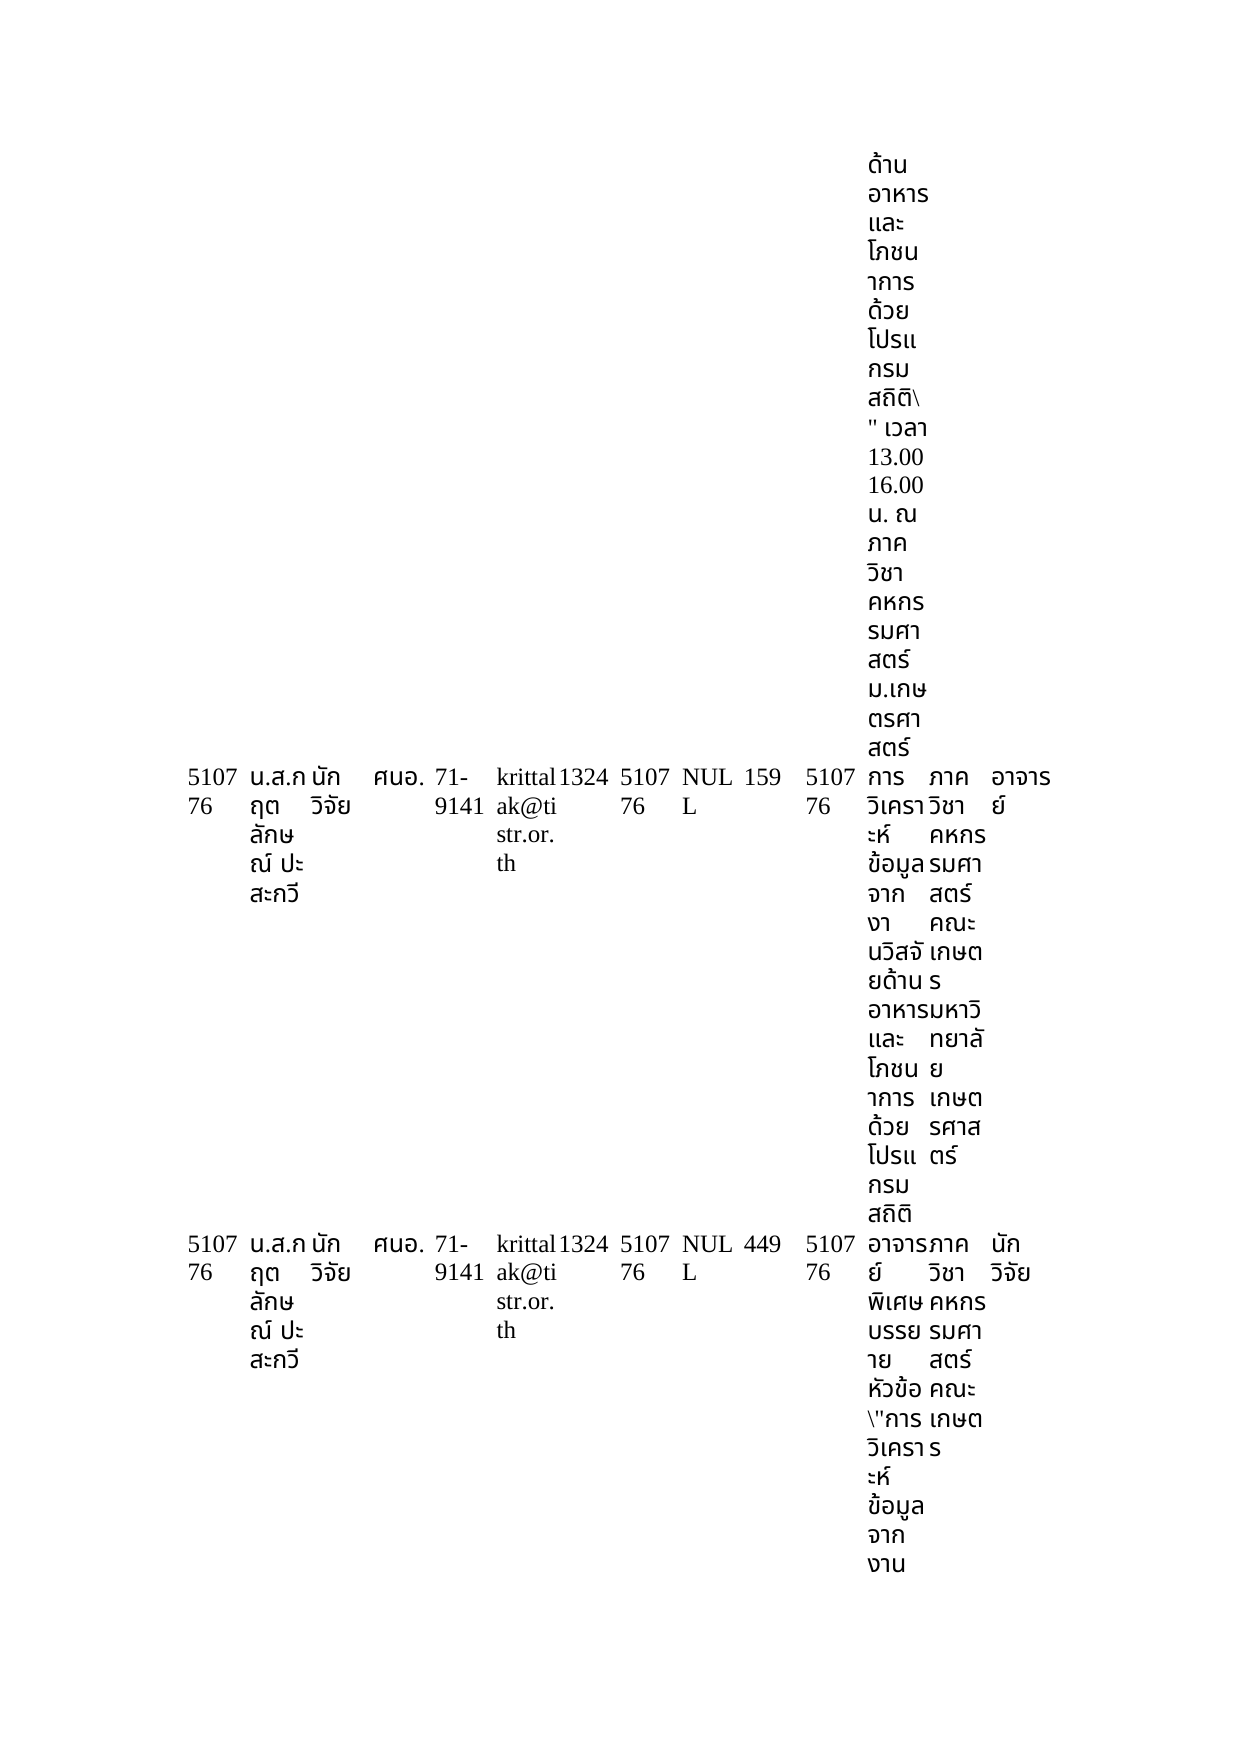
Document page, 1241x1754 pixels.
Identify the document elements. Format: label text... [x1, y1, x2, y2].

table_cell [188, 150, 249, 762]
table_cell นักวิจัย [991, 1229, 1053, 1579]
table_cell 449 [744, 1229, 805, 1579]
table_cell 71-9141 [435, 762, 496, 1229]
table_cell นักวิจัย [311, 762, 373, 1229]
table_cell น.ส.กฤตลักษณ์ ปะสะกวี [249, 1229, 311, 1579]
table_cell krittalak@tistr.or.th [496, 762, 558, 1229]
table_cell [805, 150, 867, 762]
table_cell [373, 150, 434, 762]
table_cell 71-9141 [435, 1229, 496, 1579]
table_cell อาจารย์ [991, 762, 1053, 1229]
table_cell NULL [682, 762, 743, 1229]
table_cell 159 [744, 762, 805, 1229]
table_cell [991, 150, 1053, 762]
table_cell ด้านอาหารและโภชนาการด้วยโปรแกรมสถิติ\" เวลา 13.0016.00 น. ณ ภาควิชาคหกรรมศาสตร์ ม.เกษตรศาสตร์ [867, 150, 929, 762]
table_cell [682, 150, 743, 762]
table_cell NULL [682, 1229, 743, 1579]
table_cell 1324 [558, 1229, 620, 1579]
table_cell [744, 150, 805, 762]
table_cell [435, 150, 496, 762]
table_cell อาจารย์พิเศษ บรรยายหัวข้อ \"การวิเคราะห์ข้อมูลจากงาน [867, 1229, 929, 1579]
table_cell ศนอ. [373, 1229, 434, 1579]
table_cell น.ส.กฤตลักษณ์ ปะสะกวี [249, 762, 311, 1229]
table_cell ภาควิชาคหกรรมศาสตร์ คณะเกษตร มหาวิทยาลัยเกษตรศาสตร์ [929, 762, 991, 1229]
table_cell 510776 [620, 762, 682, 1229]
table_cell ศนอ. [373, 762, 434, 1229]
table_cell [929, 150, 991, 762]
table_cell [249, 150, 311, 762]
table_cell [558, 150, 620, 762]
table_cell การวิเคราะห์ข้อมูลจากงานวิสจัยด้านอาหารและโภชนาการด้วยโปรแกรมสถิติ [867, 762, 929, 1229]
table_cell นักวิจัย [311, 1229, 373, 1579]
table_cell 510776 [620, 1229, 682, 1579]
table_cell ภาควิชาคหกรรมศาสตร์ คณะเกษตร [929, 1229, 991, 1579]
table_cell [620, 150, 682, 762]
table_cell krittalak@tistr.or.th [496, 1229, 558, 1579]
table_cell [311, 150, 373, 762]
table_cell 510776 [188, 1229, 249, 1579]
table_cell 510776 [805, 1229, 867, 1579]
table_cell 510776 [805, 762, 867, 1229]
table_cell [496, 150, 558, 762]
table_cell 1324 [558, 762, 620, 1229]
table_cell 510776 [188, 762, 249, 1229]
